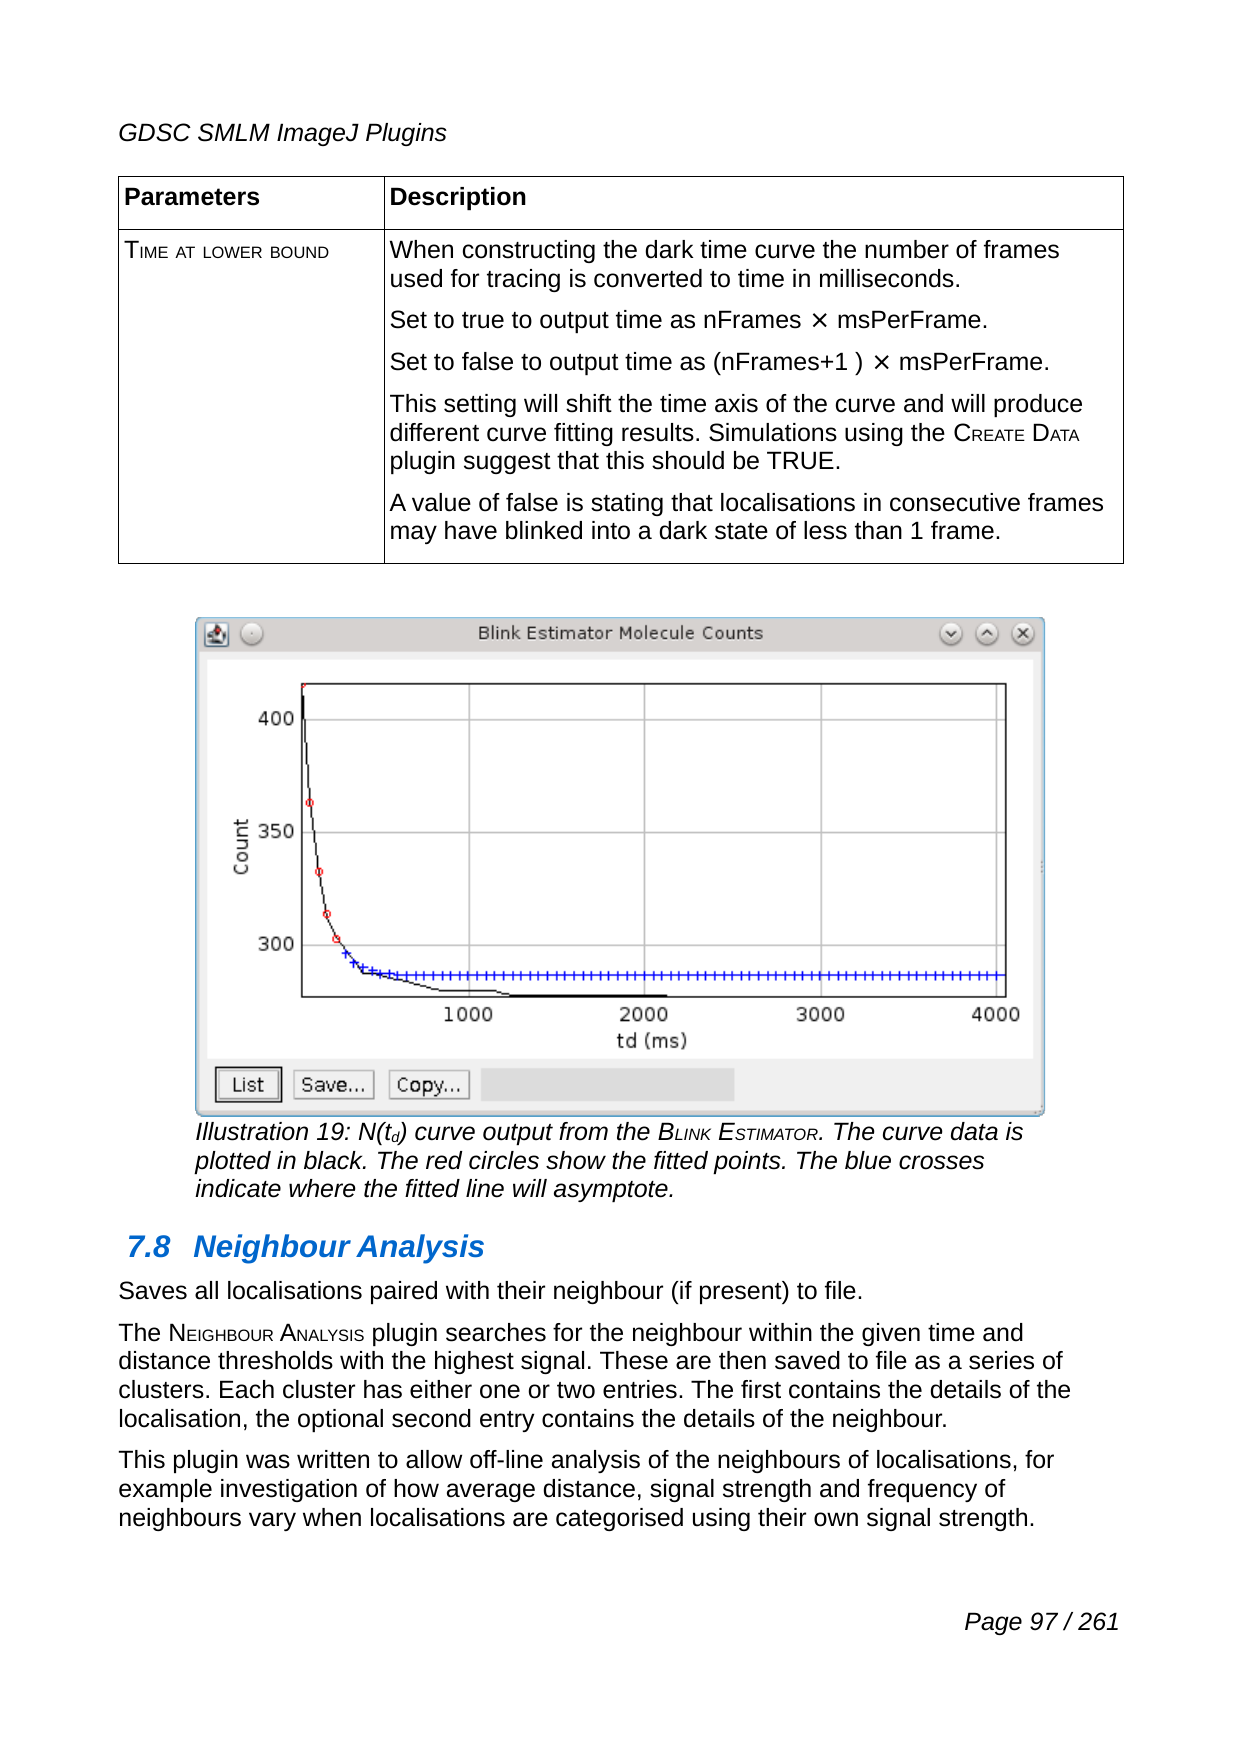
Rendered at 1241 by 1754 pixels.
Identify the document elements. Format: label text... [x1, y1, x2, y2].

table_cell Time at lower bound [119, 230, 384, 563]
text Illustration 19: N(td) curve output from the Blink Estimator. The curve data is plotted in black. The red circles show the fitted points. The blue crosses indicate where the fitted line will asymptote. [195, 1117, 1045, 1203]
text Saves all localisations paired with their neighbour (if present) to file. [118, 1276, 1122, 1305]
table_header Description [385, 177, 1123, 229]
table_cell When constructing the dark time curve the number of frames used for tracing is converted to time in milliseconds. Set to true to output time as nFrames × msPerFrame. Set to false to output time as (nFrames+1 ) × msPerFrame. This setting will shift the time axis of the curve and will produce different curve fitting results. Simulations using the Create Data plugin suggest that this should be TRUE. A value of false is stating that localisations in consecutive frames may have blinked into a dark state of less than 1 frame. [385, 230, 1123, 563]
picture [195, 617, 1045, 1117]
subtitle Neighbour Analysis [118, 1228, 1122, 1264]
text This plugin was written to allow off-line analysis of the neighbours of localisations, for example investigation of how average distance, signal strength and frequency of neighbours vary when localisations are categorised using their own signal strength. [118, 1445, 1122, 1531]
table_header Parameters [119, 177, 384, 229]
text The Neighbour Analysis plugin searches for the neighbour within the given time and distance thresholds with the highest signal. These are then saved to file as a series of clusters. Each cluster has either one or two entries. The first contains the details of the localisation, the optional second entry contains the details of the neighbour. [118, 1317, 1122, 1432]
